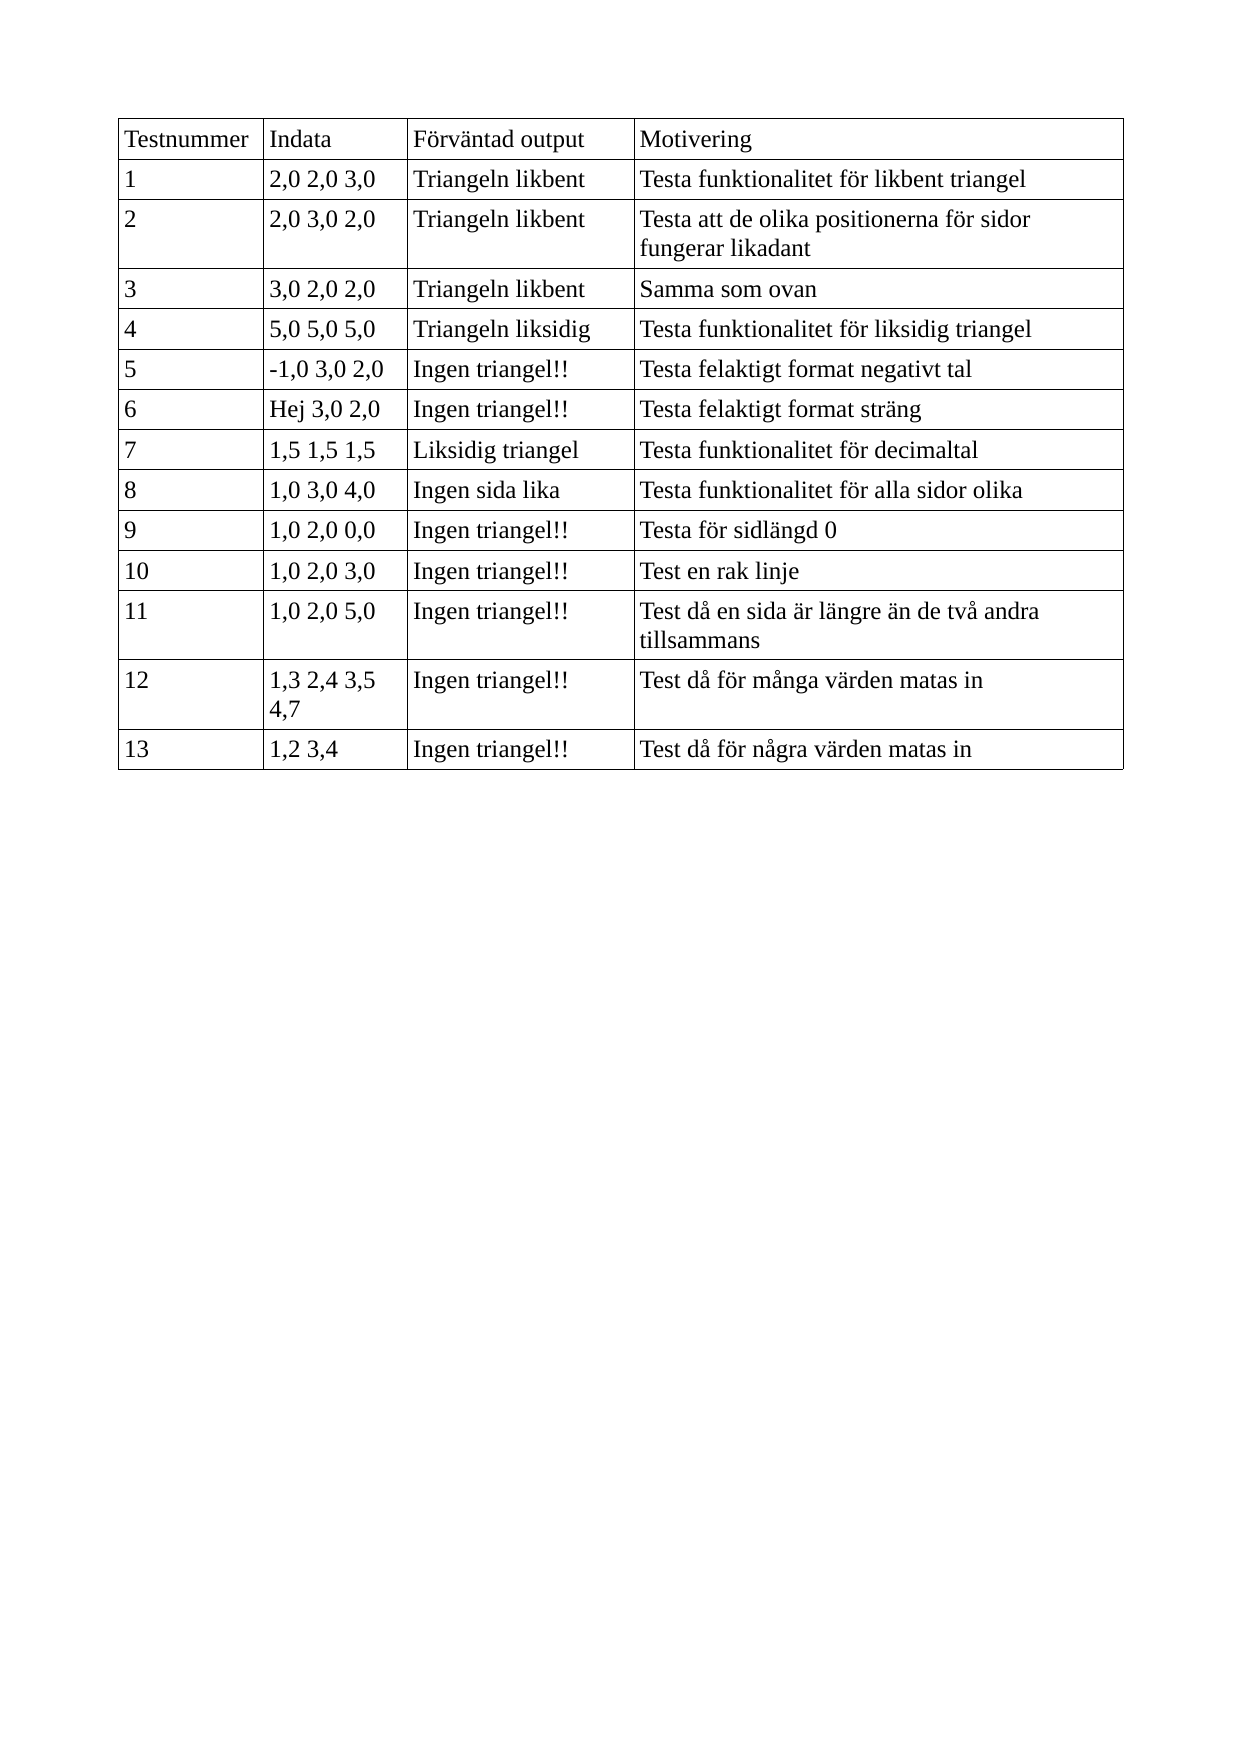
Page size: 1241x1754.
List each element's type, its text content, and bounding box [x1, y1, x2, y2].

table_cell Ingen triangel!! [408, 350, 634, 389]
table_cell 1,0 3,0 4,0 [264, 470, 407, 510]
table_cell Hej 3,0 2,0 [264, 390, 407, 429]
table_cell Ingen triangel!! [408, 511, 634, 550]
table_cell 5,0 5,0 5,0 [264, 309, 407, 348]
table_cell 1,0 2,0 3,0 [264, 551, 407, 590]
table_cell Testa funktionalitet för alla sidor olika [635, 470, 1123, 510]
table_header Testnummer [119, 119, 263, 158]
table_cell Triangeln likbent [408, 200, 634, 268]
table_header Motivering [635, 119, 1123, 158]
table_cell Test då för många värden matas in [635, 660, 1123, 728]
table_cell Test en rak linje [635, 551, 1123, 590]
table_cell Ingen triangel!! [408, 390, 634, 429]
table_cell Testa funktionalitet för decimaltal [635, 430, 1123, 469]
table_cell 6 [119, 390, 263, 429]
table_cell Triangeln likbent [408, 160, 634, 199]
table_cell Triangeln liksidig [408, 309, 634, 348]
table_cell 2,0 3,0 2,0 [264, 200, 407, 268]
table_cell Testa att de olika positionerna för sidor fungerar likadant [635, 200, 1123, 268]
table_cell 1,5 1,5 1,5 [264, 430, 407, 469]
table_cell Liksidig triangel [408, 430, 634, 469]
table_cell 9 [119, 511, 263, 550]
table_cell 3,0 2,0 2,0 [264, 269, 407, 308]
table_cell Testa felaktigt format negativt tal [635, 350, 1123, 389]
table_cell Triangeln likbent [408, 269, 634, 308]
table_cell Samma som ovan [635, 269, 1123, 308]
table_cell Test då en sida är längre än de två andra tillsammans [635, 591, 1123, 659]
table_cell Ingen triangel!! [408, 660, 634, 728]
table_cell 1,0 2,0 5,0 [264, 591, 407, 659]
table_cell 7 [119, 430, 263, 469]
table_cell 1,3 2,4 3,5 4,7 [264, 660, 407, 728]
table_cell Test då för några värden matas in [635, 730, 1123, 769]
table_cell Ingen triangel!! [408, 551, 634, 590]
table_cell Testa funktionalitet för liksidig triangel [635, 309, 1123, 348]
table_cell Testa felaktigt format sträng [635, 390, 1123, 429]
table_header Indata [264, 119, 407, 158]
table_cell 1,0 2,0 0,0 [264, 511, 407, 550]
table_cell Ingen sida lika [408, 470, 634, 510]
table_cell 2,0 2,0 3,0 [264, 160, 407, 199]
table_cell 11 [119, 591, 263, 659]
table_cell -1,0 3,0 2,0 [264, 350, 407, 389]
table_cell 3 [119, 269, 263, 308]
table_cell 10 [119, 551, 263, 590]
table_cell Testa funktionalitet för likbent triangel [635, 160, 1123, 199]
table_cell 2 [119, 200, 263, 268]
table_cell Testa för sidlängd 0 [635, 511, 1123, 550]
table_cell Ingen triangel!! [408, 730, 634, 769]
table_cell 1,2 3,4 [264, 730, 407, 769]
table_cell 1 [119, 160, 263, 199]
table_cell Ingen triangel!! [408, 591, 634, 659]
table_cell 5 [119, 350, 263, 389]
table_cell 4 [119, 309, 263, 348]
table_cell 13 [119, 730, 263, 769]
table_cell 8 [119, 470, 263, 510]
table_cell 12 [119, 660, 263, 728]
table_header Förväntad output [408, 119, 634, 158]
